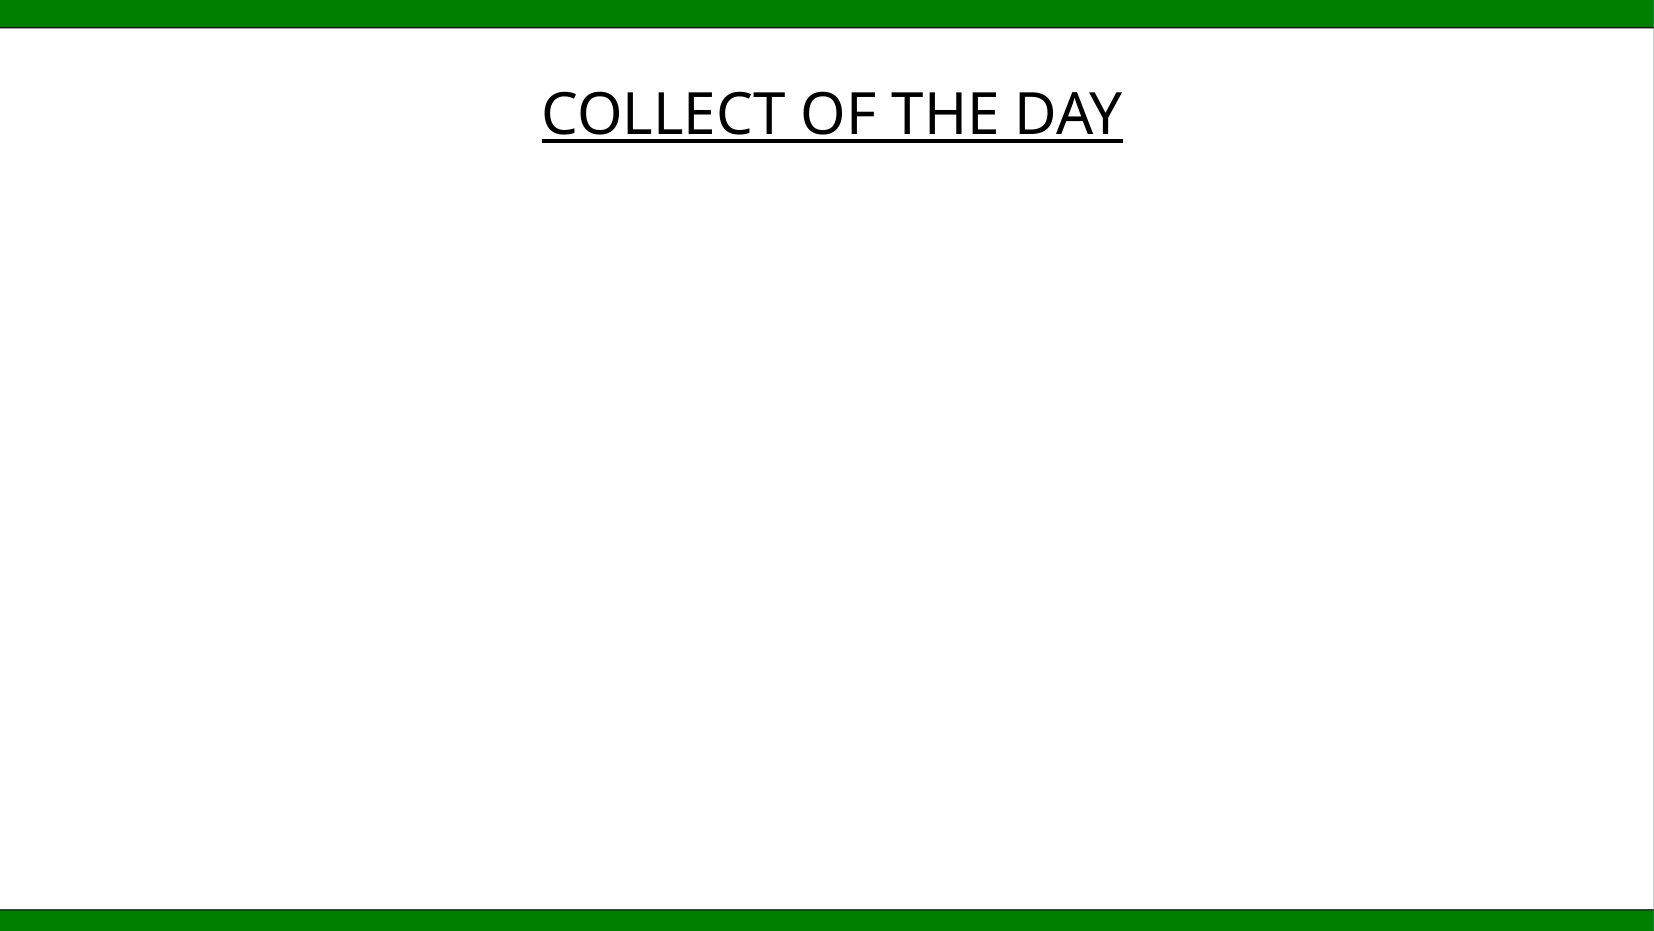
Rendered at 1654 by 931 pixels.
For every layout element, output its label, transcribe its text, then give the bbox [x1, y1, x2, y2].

picture [0, 0, 1654, 931]
text_box COLLECT OF THE DAY [120, 64, 1546, 166]
